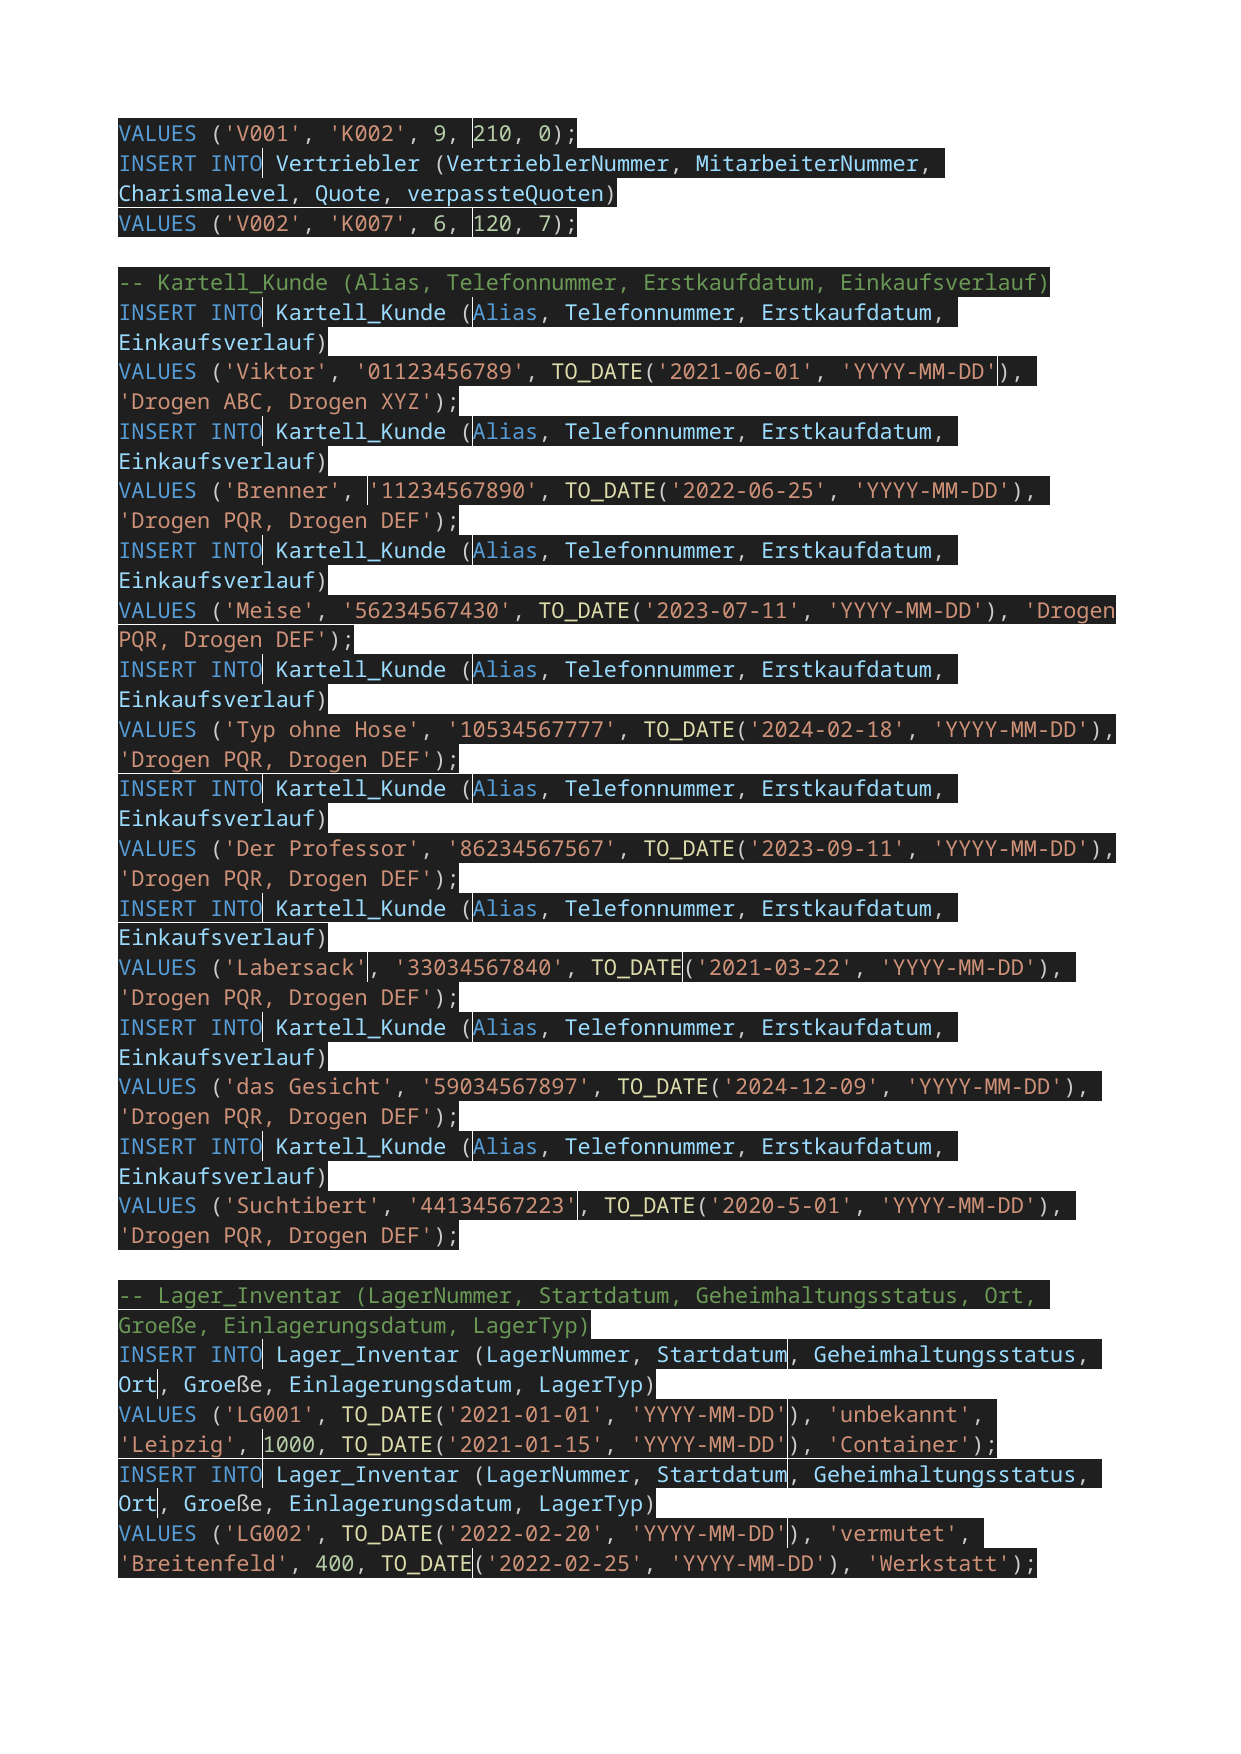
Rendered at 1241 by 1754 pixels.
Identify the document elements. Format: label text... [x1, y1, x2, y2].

text VALUES ('Brenner', '11234567890', TO_DATE('2022-06-25', 'YYYY-MM-DD'), 'Drogen PQR, Drogen DEF'); [118, 476, 1122, 535]
text INSERT INTO Lager_Inventar (LagerNummer, Startdatum, Geheimhaltungsstatus, Ort, Groeße, Einlagerungsdatum, LagerTyp) [118, 1339, 1122, 1399]
text INSERT INTO Kartell_Kunde (Alias, Telefonnummer, Erstkaufdatum, Einkaufsverlauf) [118, 416, 1122, 476]
text -- Kartell_Kunde (Alias, Telefonnummer, Erstkaufdatum, Einkaufsverlauf) [118, 267, 1122, 297]
text VALUES ('Der Professor', '86234567567', TO_DATE('2023-09-11', 'YYYY-MM-DD'), 'Drogen PQR, Drogen DEF'); [118, 833, 1122, 893]
text VALUES ('V001', 'K002', 9, 210, 0); [118, 118, 1122, 148]
text INSERT INTO Kartell_Kunde (Alias, Telefonnummer, Erstkaufdatum, Einkaufsverlauf) [118, 1131, 1122, 1191]
text INSERT INTO Kartell_Kunde (Alias, Telefonnummer, Erstkaufdatum, Einkaufsverlauf) [118, 297, 1122, 356]
text INSERT INTO Kartell_Kunde (Alias, Telefonnummer, Erstkaufdatum, Einkaufsverlauf) [118, 1012, 1122, 1071]
text VALUES ('das Gesicht', '59034567897', TO_DATE('2024-12-09', 'YYYY-MM-DD'), 'Drogen PQR, Drogen DEF'); [118, 1071, 1122, 1131]
text VALUES ('Labersack', '33034567840', TO_DATE('2021-03-22', 'YYYY-MM-DD'), 'Drogen PQR, Drogen DEF'); [118, 952, 1122, 1012]
text INSERT INTO Kartell_Kunde (Alias, Telefonnummer, Erstkaufdatum, Einkaufsverlauf) [118, 773, 1122, 833]
text VALUES ('Viktor', '01123456789', TO_DATE('2021-06-01', 'YYYY-MM-DD'), 'Drogen ABC, Drogen XYZ'); [118, 356, 1122, 416]
text INSERT INTO Vertriebler (VertrieblerNummer, MitarbeiterNummer, Charismalevel, Quote, verpassteQuoten) [118, 148, 1122, 207]
text -- Lager_Inventar (LagerNummer, Startdatum, Geheimhaltungsstatus, Ort, Groeße, Einlagerungsdatum, LagerTyp) [118, 1280, 1122, 1339]
text VALUES ('LG002', TO_DATE('2022-02-20', 'YYYY-MM-DD'), 'vermutet', 'Breitenfeld', 400, TO_DATE('2022-02-25', 'YYYY-MM-DD'), 'Werkstatt'); [118, 1518, 1122, 1578]
text INSERT INTO Kartell_Kunde (Alias, Telefonnummer, Erstkaufdatum, Einkaufsverlauf) [118, 535, 1122, 595]
text VALUES ('LG001', TO_DATE('2021-01-01', 'YYYY-MM-DD'), 'unbekannt', 'Leipzig', 1000, TO_DATE('2021-01-15', 'YYYY-MM-DD'), 'Container'); [118, 1399, 1122, 1458]
text VALUES ('Typ ohne Hose', '10534567777', TO_DATE('2024-02-18', 'YYYY-MM-DD'), 'Drogen PQR, Drogen DEF'); [118, 714, 1122, 773]
text VALUES ('Meise', '56234567430', TO_DATE('2023-07-11', 'YYYY-MM-DD'), 'Drogen PQR, Drogen DEF'); [118, 595, 1122, 654]
text VALUES ('Suchtibert', '44134567223', TO_DATE('2020-5-01', 'YYYY-MM-DD'), 'Drogen PQR, Drogen DEF'); [118, 1191, 1122, 1250]
text INSERT INTO Kartell_Kunde (Alias, Telefonnummer, Erstkaufdatum, Einkaufsverlauf) [118, 893, 1122, 952]
text INSERT INTO Kartell_Kunde (Alias, Telefonnummer, Erstkaufdatum, Einkaufsverlauf) [118, 654, 1122, 714]
text INSERT INTO Lager_Inventar (LagerNummer, Startdatum, Geheimhaltungsstatus, Ort, Groeße, Einlagerungsdatum, LagerTyp) [118, 1458, 1122, 1518]
text VALUES ('V002', 'K007', 6, 120, 7); [118, 207, 1122, 237]
